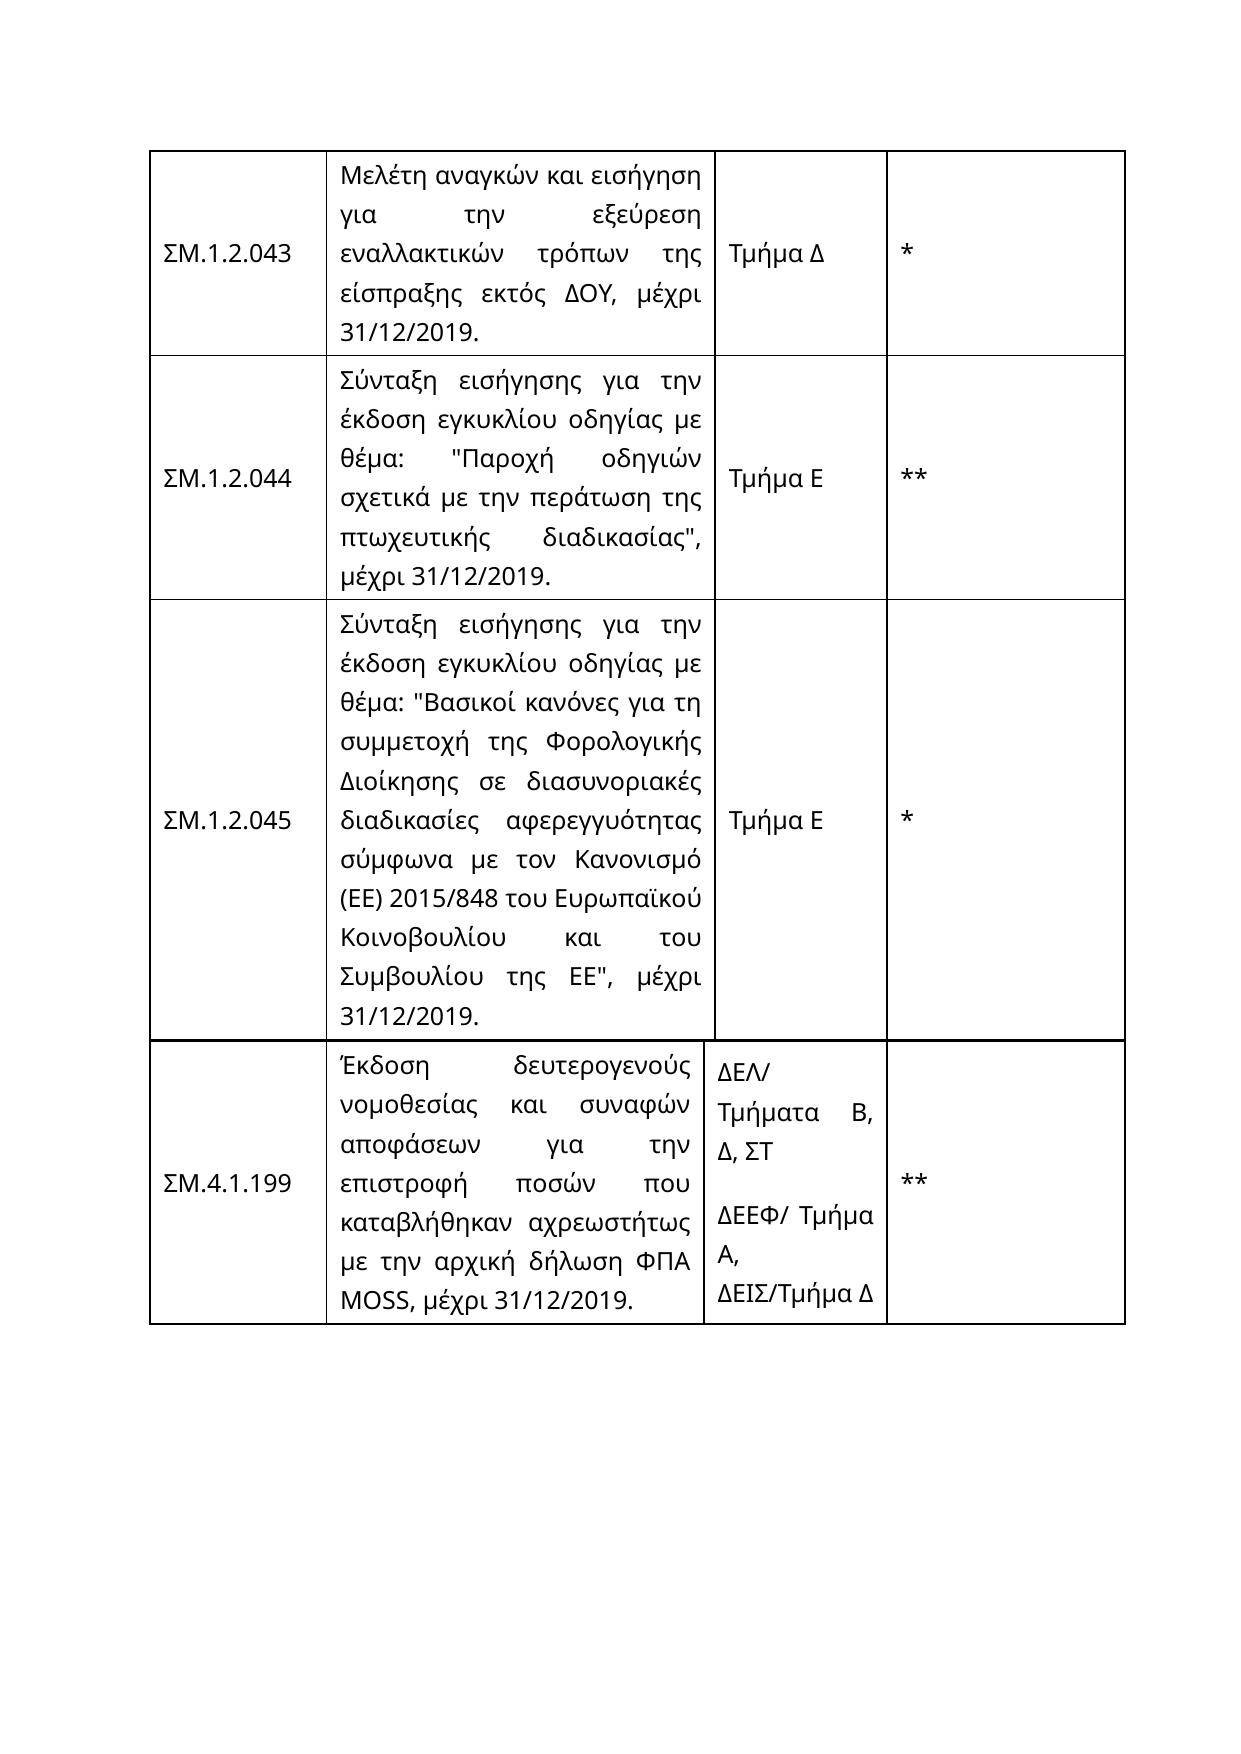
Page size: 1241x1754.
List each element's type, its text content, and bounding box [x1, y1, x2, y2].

table_cell Μελέτη αναγκών και εισήγηση για την εξεύρεση εναλλακτικών τρόπων της είσπραξης εκτός ΔΟΥ, μέχρι 31/12/2019. [327, 152, 714, 355]
table_cell Τμήμα Δ [716, 152, 886, 355]
table_header ΣΜ.4.1.199 [151, 1042, 326, 1323]
table_cell ** [888, 356, 1124, 599]
table_cell Σύνταξη εισήγησης για την έκδοση εγκυκλίου οδηγίας με θέμα: "Βασικοί κανόνες για τη συμμετοχή της Φορολογικής Διοίκησης σε διασυνοριακές διαδικασίες αφερεγγυότητας σύμφωνα με τον Κανονισμό (ΕΕ) 2015/848 του Ευρωπαϊκού Κοινοβουλίου και του Συμβουλίου της ΕΕ", μέχρι 31/12/2019. [327, 600, 714, 1038]
table_cell Τμήμα Ε [716, 600, 886, 1038]
table_cell * [888, 600, 1124, 1038]
table_header Έκδοση δευτερογενούς νομοθεσίας και συναφών αποφάσεων για την επιστροφή ποσών που καταβλήθηκαν αχρεωστήτως με την αρχική δήλωση ΦΠΑ MOSS, μέχρι 31/12/2019. [327, 1042, 703, 1323]
table_header ΔΕΛ/ Τμήματα Β, Δ, ΣΤ ΔΕΕΦ/ Τμήμα Α, ΔΕΙΣ/Τμήμα Δ [705, 1042, 886, 1323]
table_cell ΣΜ.1.2.045 [151, 600, 326, 1038]
table_cell * [888, 152, 1124, 355]
table_header ** [888, 1042, 1124, 1323]
table_cell Σύνταξη εισήγησης για την έκδοση εγκυκλίου οδηγίας με θέμα: "Παροχή οδηγιών σχετικά με την περάτωση της πτωχευτικής διαδικασίας", μέχρι 31/12/2019. [327, 356, 714, 599]
table_cell ΣΜ.1.2.044 [151, 356, 326, 599]
table_cell ΣΜ.1.2.043 [151, 152, 326, 355]
table_cell Τμήμα Ε [716, 356, 886, 599]
